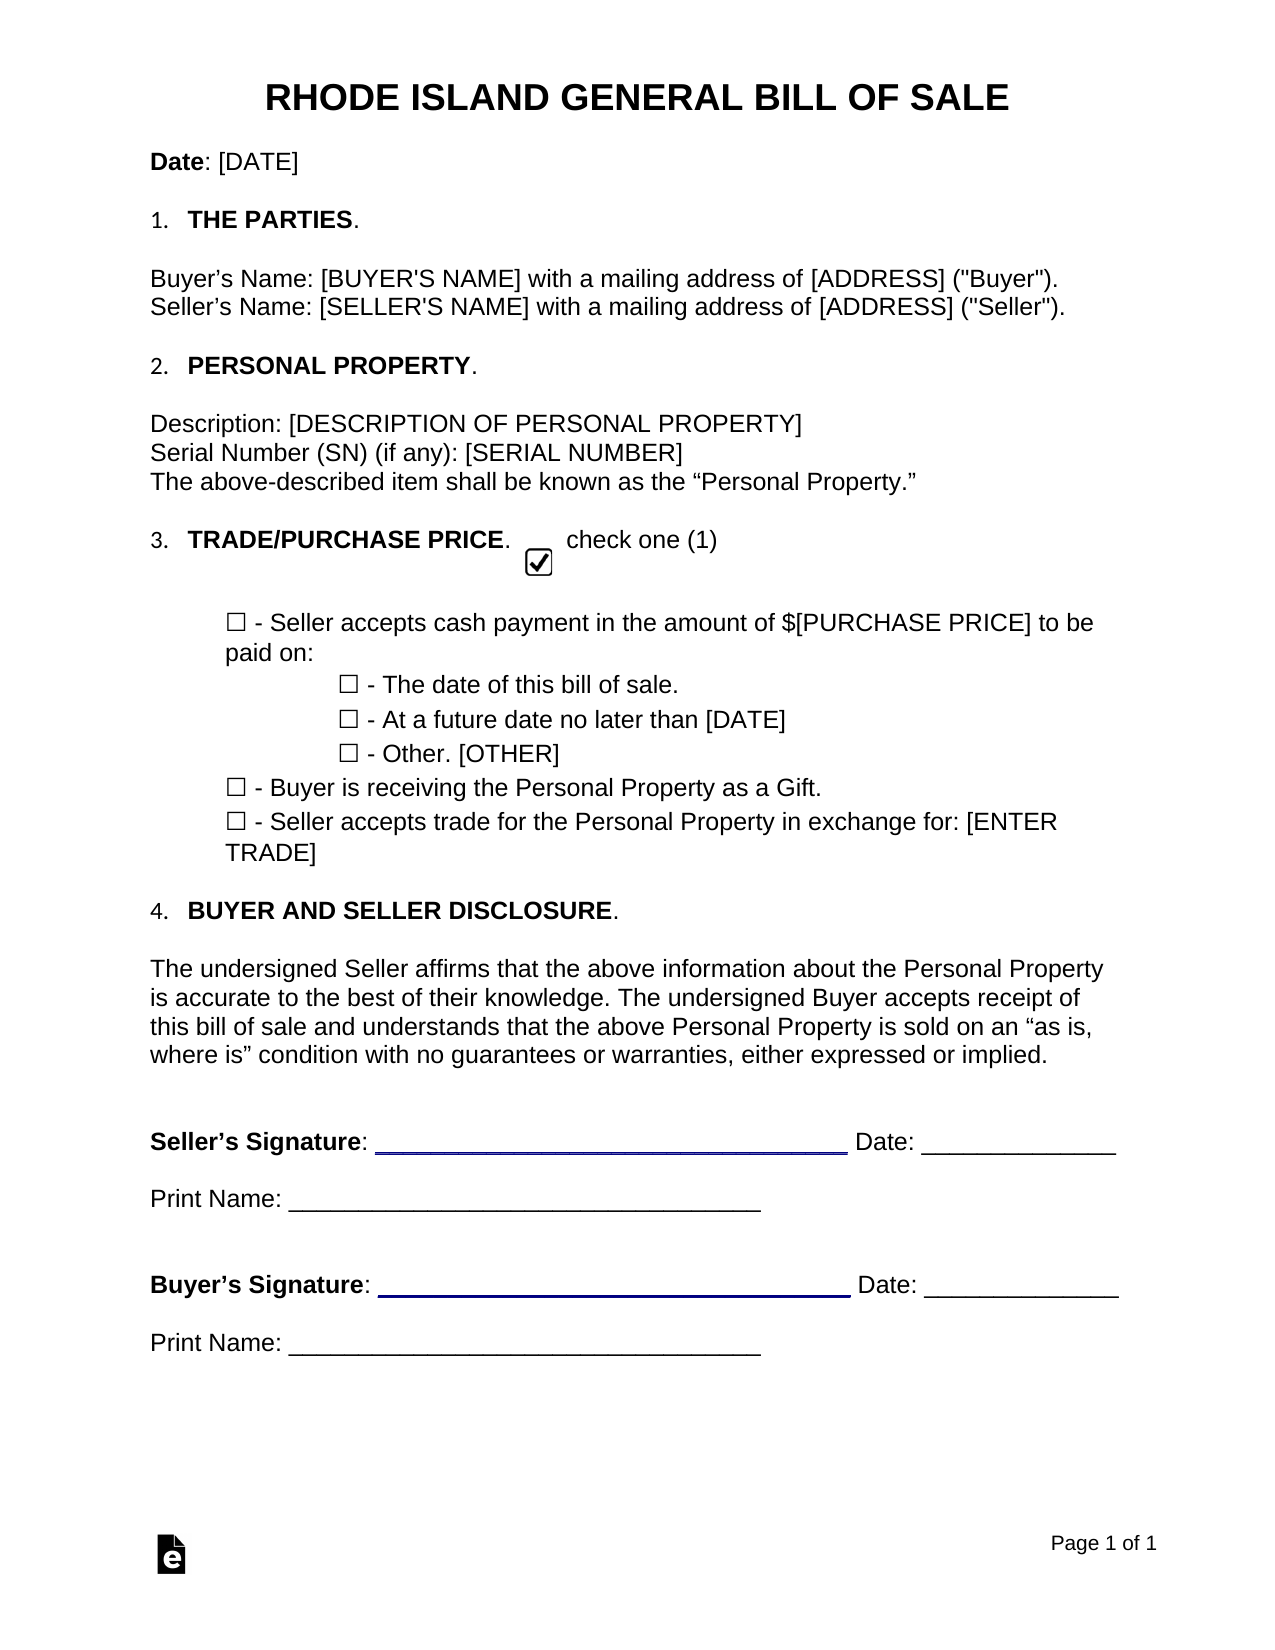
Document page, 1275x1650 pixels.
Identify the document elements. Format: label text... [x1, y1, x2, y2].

text ☐ - Seller accepts trade for the Personal Property in exchange for: [ENTER TRADE] [225, 803, 1125, 866]
text RHODE ISLAND GENERAL BILL OF SALE [150, 75, 1125, 118]
text Buyer’s Signature: __________________________________ Date: ______________ [150, 1271, 1125, 1299]
text ☐ - Seller accepts cash payment in the amount of $[PURCHASE PRICE] to be paid on: [225, 604, 1125, 667]
text The undersigned Seller affirms that the above information about the Personal Property is accurate to the best of their knowledge. The undersigned Buyer accepts receipt of this bill of sale and understands that the above Personal Property is sold on an “as is, where is” condition with no guarantees or warranties, either expressed or implied. [150, 954, 1125, 1069]
list BUYER AND SELLER DISCLOSURE. [150, 895, 1125, 926]
text ☐ - At a future date no later than [DATE] [337, 701, 1125, 735]
text Date: [DATE] [150, 147, 1125, 176]
text ☐ - The date of this bill of sale. [337, 667, 1125, 701]
text Serial Number (SN) (if any): [SERIAL NUMBER] [150, 438, 1125, 467]
text Print Name: __________________________________ [150, 1328, 1125, 1357]
list THE PARTIES. [150, 204, 1125, 235]
list PERSONAL PROPERTY. [150, 350, 1125, 380]
list Buyer’s Name: [BUYER'S NAME] with a mailing address of [ADDRESS] ("Buyer"). [150, 264, 1125, 292]
list Seller’s Name: [SELLER'S NAME] with a mailing address of [ADDRESS] ("Seller"). [150, 292, 1125, 321]
text Description: [DESCRIPTION OF PERSONAL PROPERTY] [150, 409, 1125, 438]
text Seller’s Signature: __________________________________ Date: ______________ [150, 1127, 1125, 1156]
text ☐ - Other. [OTHER] [337, 735, 1125, 769]
text Print Name: __________________________________ [150, 1184, 1125, 1213]
text ☐ - Buyer is receiving the Personal Property as a Gift. [225, 769, 1125, 803]
list TRADE/PURCHASE PRICE. check one (1) [150, 524, 1125, 576]
text The above-described item shall be known as the “Personal Property.” [150, 467, 1125, 495]
